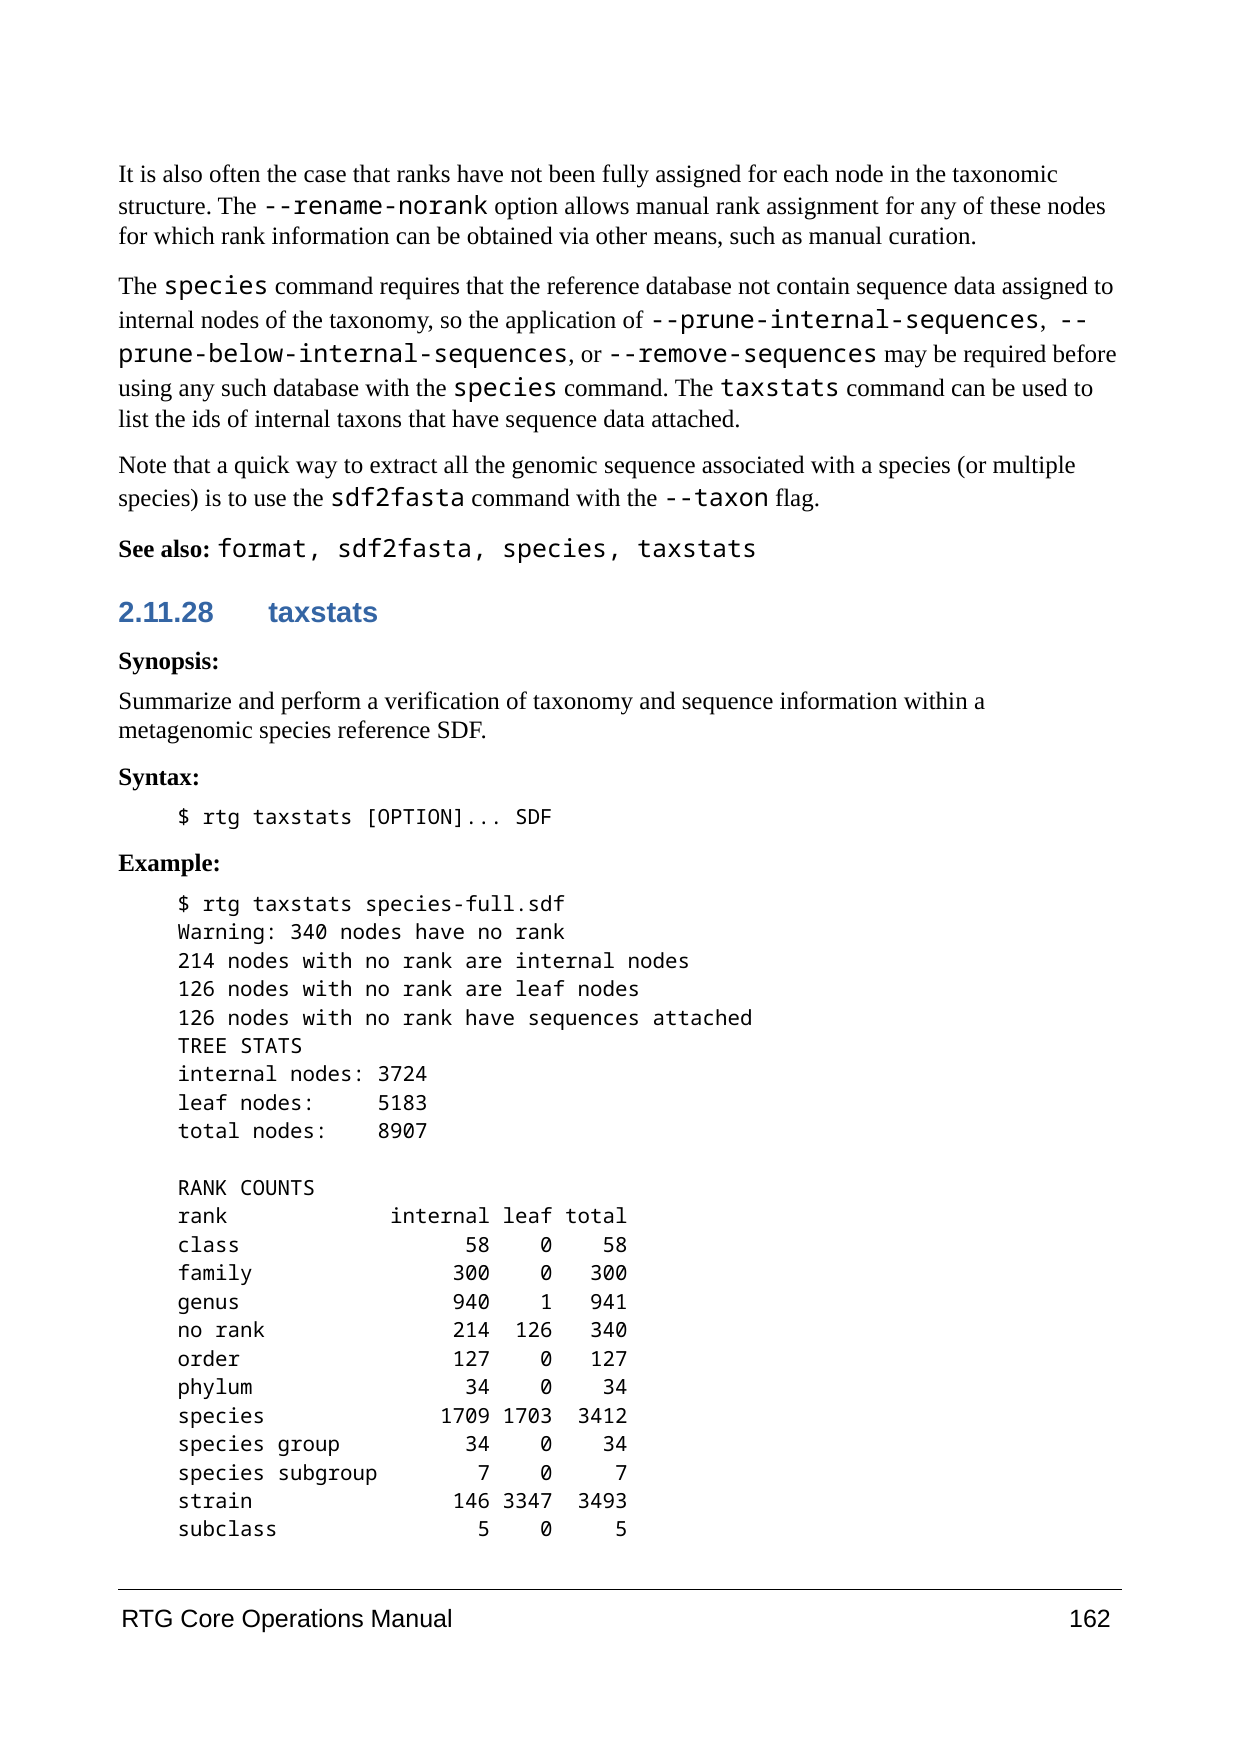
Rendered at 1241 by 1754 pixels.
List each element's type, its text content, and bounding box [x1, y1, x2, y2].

subtitle Example: [118, 848, 1122, 877]
text $ rtg taxstats [OPTION]... SDF [177, 802, 1122, 831]
subtitle Synopsis: [118, 646, 1122, 675]
text 126 nodes with no rank are leaf nodes [177, 974, 1122, 1003]
text See also: format, sdf2fasta, species, taxstats [118, 531, 1122, 565]
text TREE STATS [177, 1031, 1122, 1059]
text leaf nodes: 5183 [177, 1088, 1122, 1116]
text Warning: 340 nodes have no rank [177, 917, 1122, 946]
text no rank 214 126 340 [177, 1315, 1122, 1344]
text subclass 5 0 5 [177, 1514, 1122, 1543]
text strain 146 3347 3493 [177, 1486, 1122, 1514]
text order 127 0 127 [177, 1344, 1122, 1372]
text Summarize and perform a verification of taxonomy and sequence information within a metagenomic species reference SDF. [118, 686, 1122, 744]
text genus 940 1 941 [177, 1287, 1122, 1315]
text 126 nodes with no rank have sequences attached [177, 1003, 1122, 1031]
text internal nodes: 3724 [177, 1059, 1122, 1088]
text class 58 0 58 [177, 1230, 1122, 1258]
text family 300 0 300 [177, 1258, 1122, 1287]
subtitle Syntax: [118, 762, 1122, 790]
text 214 nodes with no rank are internal nodes [177, 946, 1122, 974]
text The species command requires that the reference database not contain sequence data assigned to internal nodes of the taxonomy, so the application of --prune-internal-sequences, --prune-below-internal-sequences, or --remove-sequences may be required before using any such database with the species command. The taxstats command can be used to list the ids of internal taxons that have sequence data attached. [118, 268, 1122, 433]
text total nodes: 8907 [177, 1116, 1122, 1145]
text RANK COUNTS [177, 1173, 1122, 1202]
text Note that a quick way to extract all the genomic sequence associated with a species (or multiple species) is to use the sdf2fasta command with the --taxon flag. [118, 451, 1122, 513]
text species subgroup 7 0 7 [177, 1458, 1122, 1486]
text species group 34 0 34 [177, 1429, 1122, 1458]
subtitle taxstats [118, 595, 1122, 628]
text It is also often the case that ranks have not been fully assigned for each node in the taxonomic structure. The --rename-norank option allows manual rank assignment for any of these nodes for which rank information can be obtained via other means, such as manual curation. [118, 159, 1122, 250]
text $ rtg taxstats species-full.sdf [177, 889, 1122, 917]
text phylum 34 0 34 [177, 1372, 1122, 1401]
text rank internal leaf total [177, 1202, 1122, 1230]
text species 1709 1703 3412 [177, 1401, 1122, 1429]
